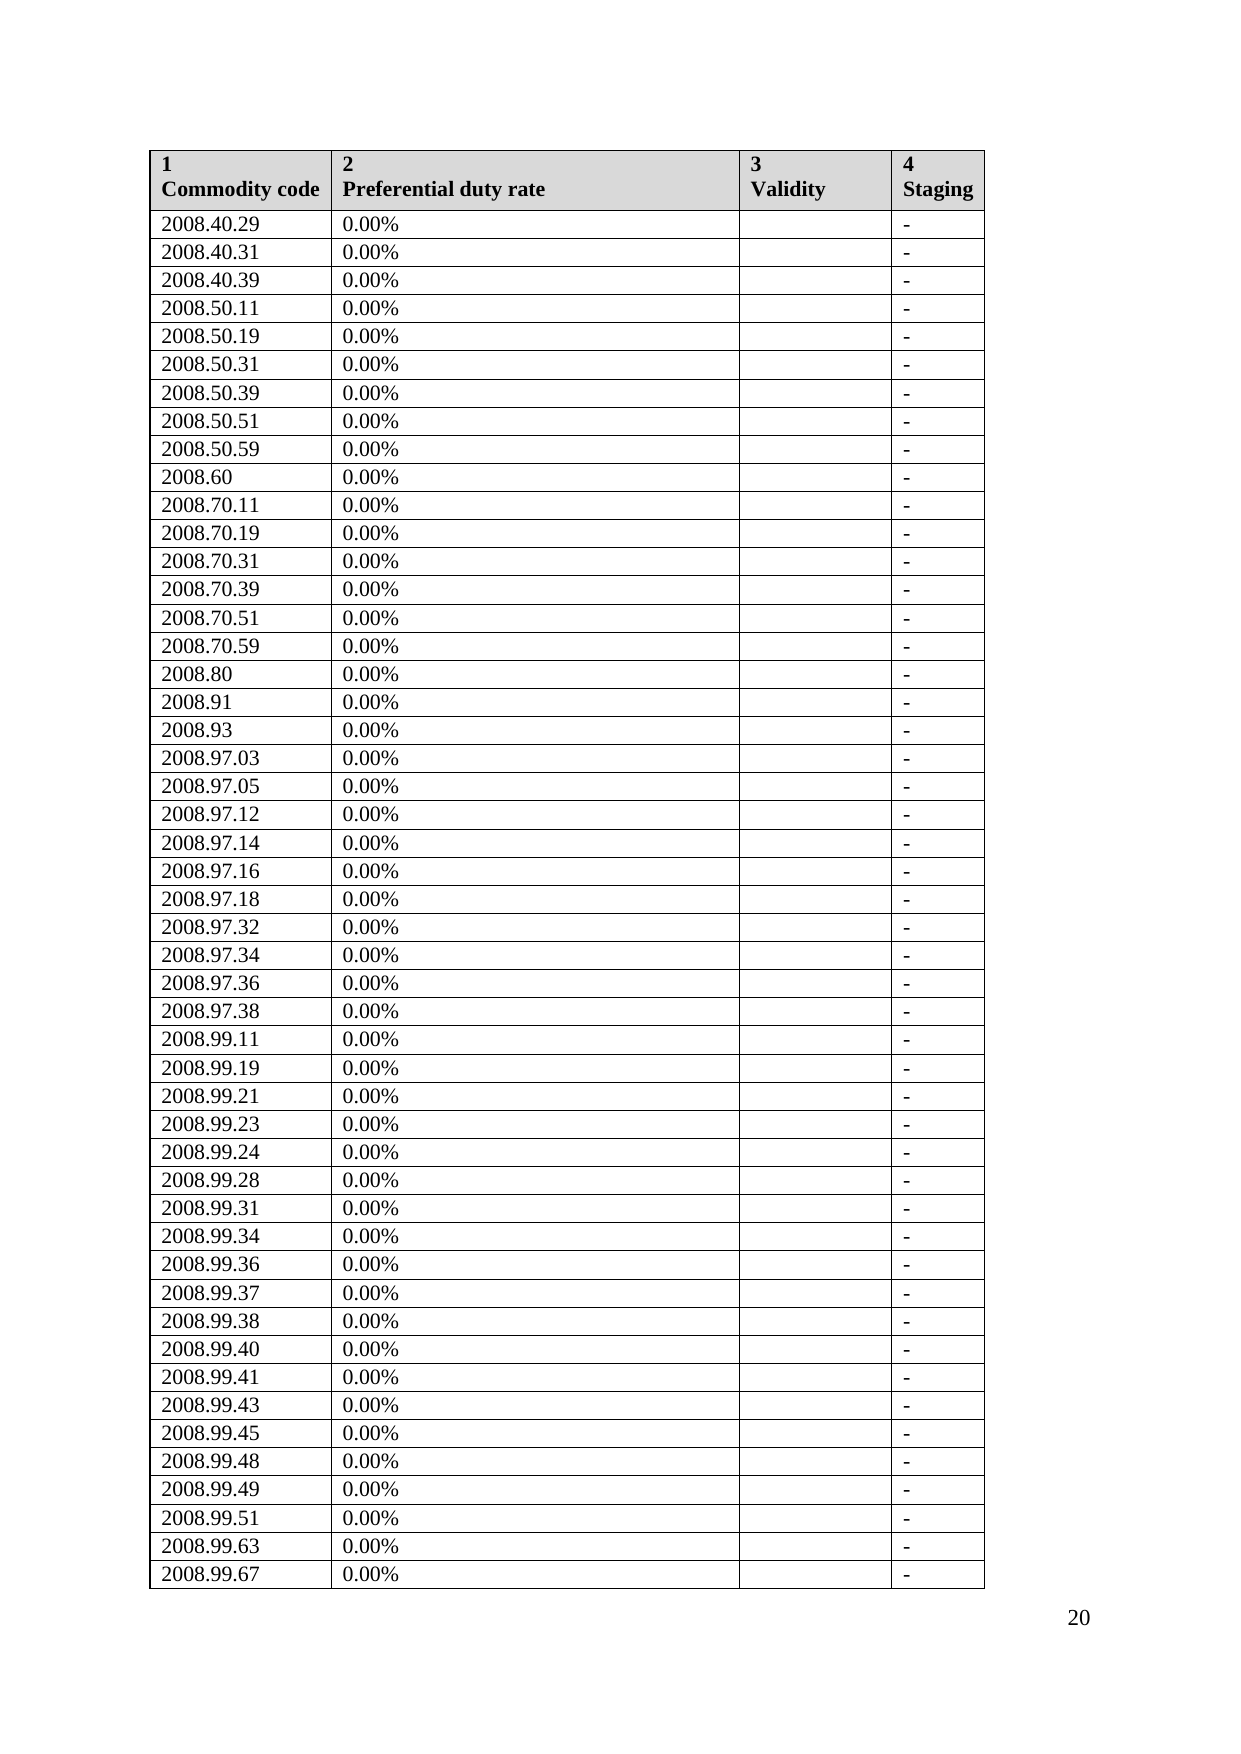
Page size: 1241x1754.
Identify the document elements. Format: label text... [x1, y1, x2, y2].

table_cell [740, 211, 891, 238]
table_cell 2008.99.34 [151, 1223, 331, 1250]
table_cell 0.00% [332, 1251, 739, 1278]
table_cell 0.00% [332, 998, 739, 1025]
table_cell 2008.97.05 [151, 773, 331, 800]
table_cell - [892, 633, 984, 660]
table_cell - [892, 745, 984, 772]
table_cell - [892, 717, 984, 744]
table_cell - [892, 1420, 984, 1447]
table_cell - [892, 689, 984, 716]
table_cell [740, 773, 891, 800]
table_cell 0.00% [332, 942, 739, 969]
table_cell 2008.70.11 [151, 492, 331, 519]
table_cell 2008.50.11 [151, 295, 331, 322]
table_cell 0.00% [332, 1167, 739, 1194]
table_cell 0.00% [332, 970, 739, 997]
table_cell - [892, 661, 984, 688]
table_cell [740, 914, 891, 941]
table_cell 0.00% [332, 1392, 739, 1419]
table_cell - [892, 520, 984, 547]
table_cell 0.00% [332, 1505, 739, 1532]
table_cell - [892, 1167, 984, 1194]
table_cell 2008.80 [151, 661, 331, 688]
table_cell [740, 295, 891, 322]
table_cell 0.00% [332, 464, 739, 491]
table_cell - [892, 380, 984, 407]
table_cell - [892, 1336, 984, 1363]
table_cell [740, 801, 891, 828]
table_cell [740, 633, 891, 660]
table_cell 2008.70.19 [151, 520, 331, 547]
table_cell [740, 1280, 891, 1307]
table_cell [740, 267, 891, 294]
table_cell [740, 1139, 891, 1166]
table_cell 0.00% [332, 380, 739, 407]
table_cell [740, 520, 891, 547]
table_cell [740, 380, 891, 407]
table_cell - [892, 998, 984, 1025]
table_cell [740, 1308, 891, 1335]
table_cell 0.00% [332, 408, 739, 435]
table_cell 2008.99.48 [151, 1448, 331, 1475]
table_cell 2008.97.34 [151, 942, 331, 969]
table_cell - [892, 773, 984, 800]
table_cell 2008.97.12 [151, 801, 331, 828]
table_cell 0.00% [332, 1533, 739, 1560]
table_header 2 Preferential duty rate [332, 151, 739, 210]
table_cell [740, 1251, 891, 1278]
table_cell [740, 1167, 891, 1194]
table_cell [740, 1195, 891, 1222]
table_cell 2008.99.51 [151, 1505, 331, 1532]
table_cell 2008.40.39 [151, 267, 331, 294]
table_cell 0.00% [332, 1139, 739, 1166]
table_cell - [892, 1026, 984, 1053]
table_cell [740, 436, 891, 463]
table_cell 0.00% [332, 1448, 739, 1475]
table_cell [740, 1420, 891, 1447]
table_header 3 Validity [740, 151, 891, 210]
table_cell [740, 1476, 891, 1503]
table_cell 2008.97.32 [151, 914, 331, 941]
table_cell 2008.93 [151, 717, 331, 744]
table_cell 0.00% [332, 745, 739, 772]
table_cell - [892, 239, 984, 266]
table_cell - [892, 1476, 984, 1503]
table_cell - [892, 1392, 984, 1419]
table_cell 2008.99.45 [151, 1420, 331, 1447]
table_cell - [892, 295, 984, 322]
table_cell 2008.99.19 [151, 1055, 331, 1082]
table_cell 0.00% [332, 323, 739, 350]
table_cell [740, 351, 891, 378]
table_cell 0.00% [332, 520, 739, 547]
table_cell 2008.97.16 [151, 858, 331, 885]
table_cell - [892, 605, 984, 632]
table_cell 2008.97.38 [151, 998, 331, 1025]
table_cell [740, 1561, 891, 1588]
table_cell - [892, 576, 984, 603]
table_cell - [892, 211, 984, 238]
table_cell - [892, 1195, 984, 1222]
table_cell 2008.50.59 [151, 436, 331, 463]
table_cell 0.00% [332, 1195, 739, 1222]
table_cell 0.00% [332, 1420, 739, 1447]
table_cell [740, 998, 891, 1025]
table_cell [740, 464, 891, 491]
table_cell 0.00% [332, 661, 739, 688]
table_cell 0.00% [332, 351, 739, 378]
table_header 4 Staging [892, 151, 984, 210]
table_cell - [892, 1448, 984, 1475]
table_cell - [892, 1251, 984, 1278]
table_cell [740, 1026, 891, 1053]
table_cell [740, 1505, 891, 1532]
table_cell [740, 1223, 891, 1250]
table_cell - [892, 830, 984, 857]
table_header 1 Commodity code [151, 151, 331, 210]
table_cell [740, 689, 891, 716]
table_cell 0.00% [332, 914, 739, 941]
table_cell 2008.99.21 [151, 1083, 331, 1110]
table_cell 2008.99.41 [151, 1364, 331, 1391]
table_cell 2008.99.67 [151, 1561, 331, 1588]
table_cell [740, 1083, 891, 1110]
table_cell - [892, 886, 984, 913]
table_cell 0.00% [332, 801, 739, 828]
table_cell - [892, 492, 984, 519]
table_cell 2008.99.31 [151, 1195, 331, 1222]
table_cell 0.00% [332, 239, 739, 266]
table_cell 0.00% [332, 605, 739, 632]
table_cell 0.00% [332, 492, 739, 519]
table_cell 2008.70.39 [151, 576, 331, 603]
table_cell 0.00% [332, 295, 739, 322]
table_cell - [892, 1111, 984, 1138]
table_cell 2008.97.14 [151, 830, 331, 857]
table_cell 0.00% [332, 830, 739, 857]
table_cell 0.00% [332, 1223, 739, 1250]
table_cell [740, 1392, 891, 1419]
table_cell [740, 970, 891, 997]
table_cell [740, 1111, 891, 1138]
table_cell [740, 323, 891, 350]
table_cell 2008.40.31 [151, 239, 331, 266]
table_cell 0.00% [332, 717, 739, 744]
table_cell - [892, 1083, 984, 1110]
table_cell 0.00% [332, 633, 739, 660]
table_cell 2008.50.39 [151, 380, 331, 407]
table_cell [740, 1336, 891, 1363]
table_cell 2008.99.11 [151, 1026, 331, 1053]
table_cell - [892, 1533, 984, 1560]
table_cell - [892, 323, 984, 350]
table_cell 2008.99.40 [151, 1336, 331, 1363]
table_cell - [892, 1364, 984, 1391]
table_cell 0.00% [332, 1111, 739, 1138]
table_cell - [892, 351, 984, 378]
table_cell [740, 1364, 891, 1391]
table_cell 2008.91 [151, 689, 331, 716]
table_cell 2008.99.24 [151, 1139, 331, 1166]
table_cell 0.00% [332, 886, 739, 913]
table_cell 0.00% [332, 1308, 739, 1335]
table_cell 2008.99.38 [151, 1308, 331, 1335]
table_cell 2008.97.03 [151, 745, 331, 772]
table_cell [740, 886, 891, 913]
table_cell 2008.70.51 [151, 605, 331, 632]
table_cell 2008.99.43 [151, 1392, 331, 1419]
table_cell [740, 830, 891, 857]
table_cell - [892, 1139, 984, 1166]
table_cell - [892, 1308, 984, 1335]
table_cell [740, 1448, 891, 1475]
table_cell [740, 661, 891, 688]
table_cell [740, 408, 891, 435]
table_cell 0.00% [332, 211, 739, 238]
table_cell - [892, 1280, 984, 1307]
table_cell 0.00% [332, 689, 739, 716]
table_cell - [892, 801, 984, 828]
table_cell - [892, 1505, 984, 1532]
table_cell 2008.97.18 [151, 886, 331, 913]
table_cell [740, 1533, 891, 1560]
table_cell [740, 492, 891, 519]
table_cell [740, 717, 891, 744]
table_cell 0.00% [332, 1026, 739, 1053]
table_cell 0.00% [332, 1055, 739, 1082]
table_cell - [892, 914, 984, 941]
table_cell 2008.50.31 [151, 351, 331, 378]
table_cell [740, 548, 891, 575]
table_cell 2008.99.63 [151, 1533, 331, 1560]
table_cell 0.00% [332, 436, 739, 463]
table_cell - [892, 464, 984, 491]
table_cell 2008.60 [151, 464, 331, 491]
table_cell 2008.99.23 [151, 1111, 331, 1138]
table_cell 2008.70.59 [151, 633, 331, 660]
table_cell - [892, 267, 984, 294]
table_cell 2008.50.51 [151, 408, 331, 435]
table_cell 0.00% [332, 1336, 739, 1363]
table_cell 0.00% [332, 576, 739, 603]
table_cell 0.00% [332, 1364, 739, 1391]
table_cell [740, 858, 891, 885]
table_cell 2008.97.36 [151, 970, 331, 997]
table_cell [740, 745, 891, 772]
table_cell 2008.40.29 [151, 211, 331, 238]
table_cell 0.00% [332, 548, 739, 575]
table_cell [740, 942, 891, 969]
table_cell - [892, 1561, 984, 1588]
table_cell 2008.50.19 [151, 323, 331, 350]
table_cell - [892, 1223, 984, 1250]
table_cell - [892, 970, 984, 997]
table_cell - [892, 1055, 984, 1082]
table_cell [740, 605, 891, 632]
table_cell [740, 1055, 891, 1082]
table_cell 0.00% [332, 1561, 739, 1588]
table_cell 2008.99.36 [151, 1251, 331, 1278]
table_cell 2008.70.31 [151, 548, 331, 575]
table_cell 2008.99.28 [151, 1167, 331, 1194]
table_cell - [892, 408, 984, 435]
table_cell 0.00% [332, 858, 739, 885]
table_cell 0.00% [332, 1476, 739, 1503]
table_cell 0.00% [332, 773, 739, 800]
table_cell 0.00% [332, 1280, 739, 1307]
table_cell 2008.99.49 [151, 1476, 331, 1503]
table_cell [740, 576, 891, 603]
table_cell - [892, 436, 984, 463]
table_cell - [892, 548, 984, 575]
table_cell 0.00% [332, 1083, 739, 1110]
table_cell [740, 239, 891, 266]
table_cell - [892, 942, 984, 969]
table_cell - [892, 858, 984, 885]
table_cell 2008.99.37 [151, 1280, 331, 1307]
table_cell 0.00% [332, 267, 739, 294]
